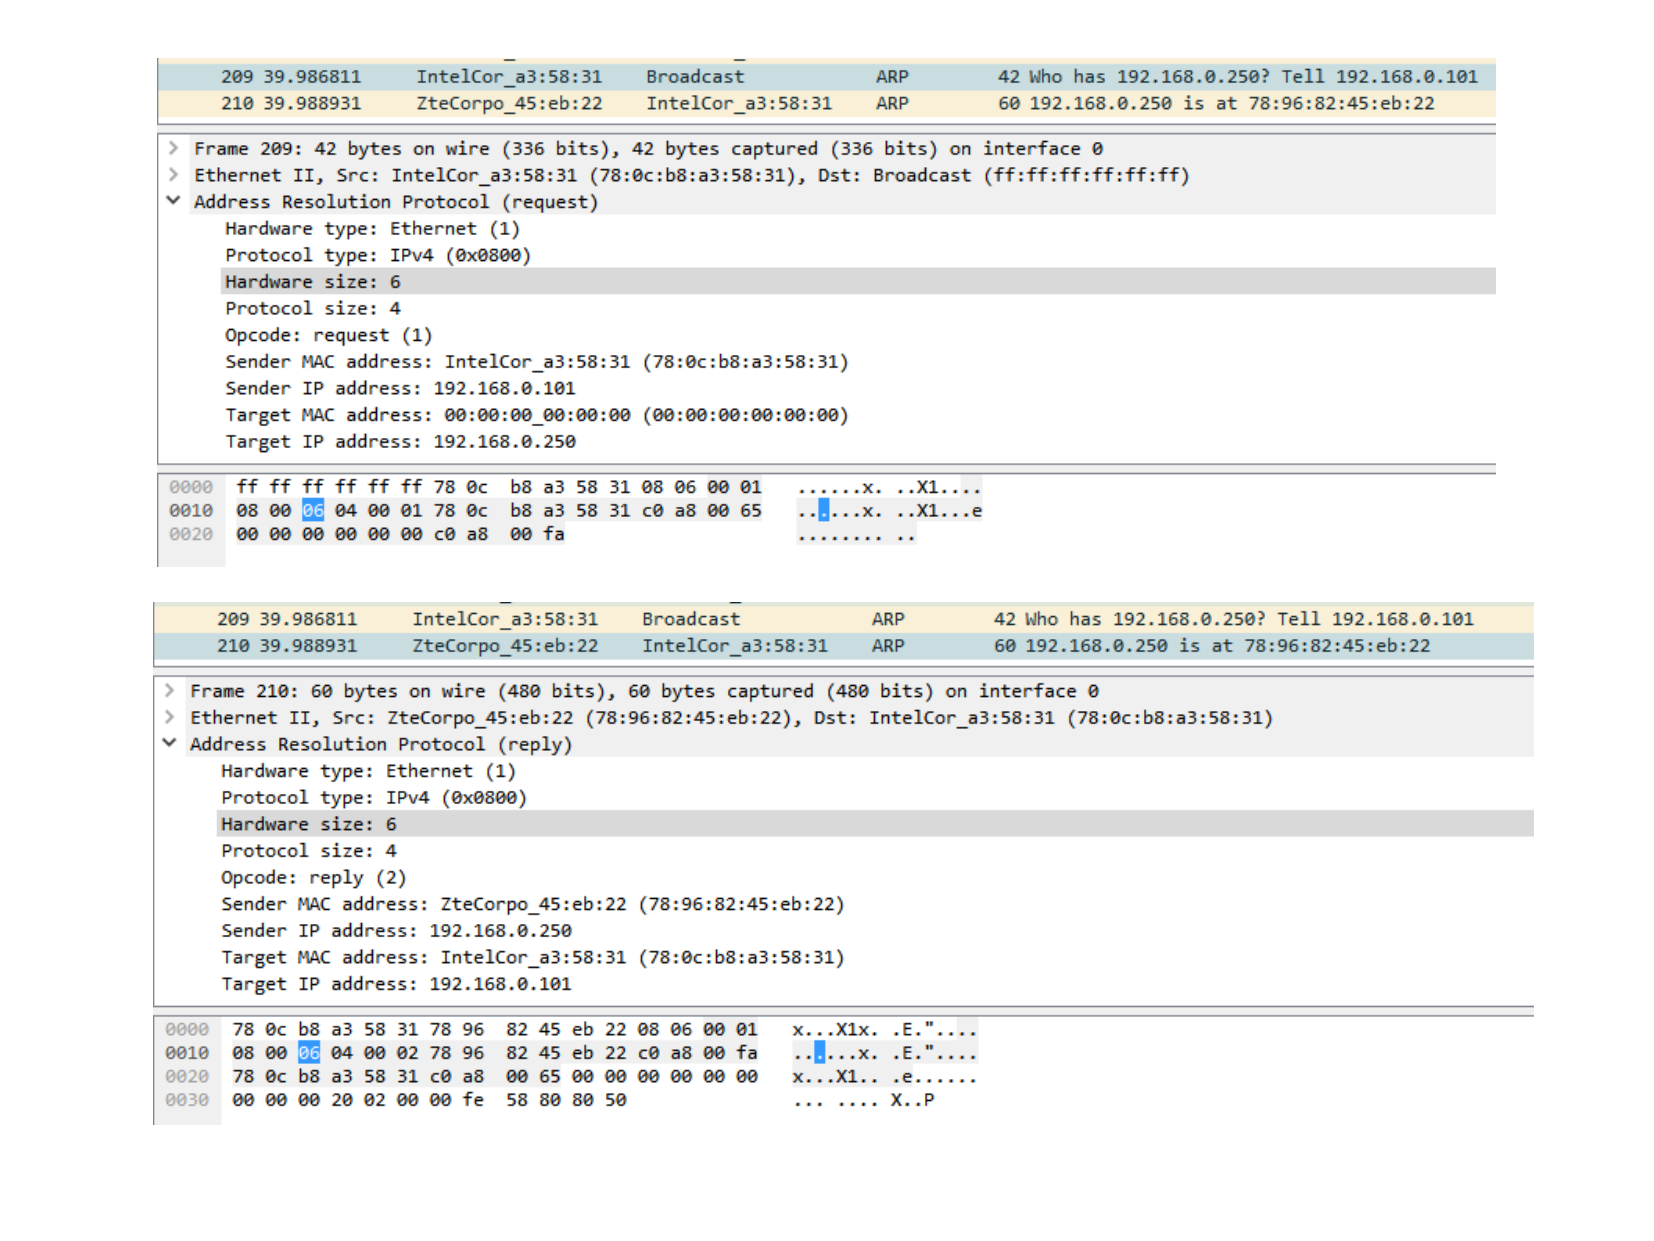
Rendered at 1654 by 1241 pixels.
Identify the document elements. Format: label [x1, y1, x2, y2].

picture [153, 602, 1534, 1125]
picture [157, 58, 1496, 567]
